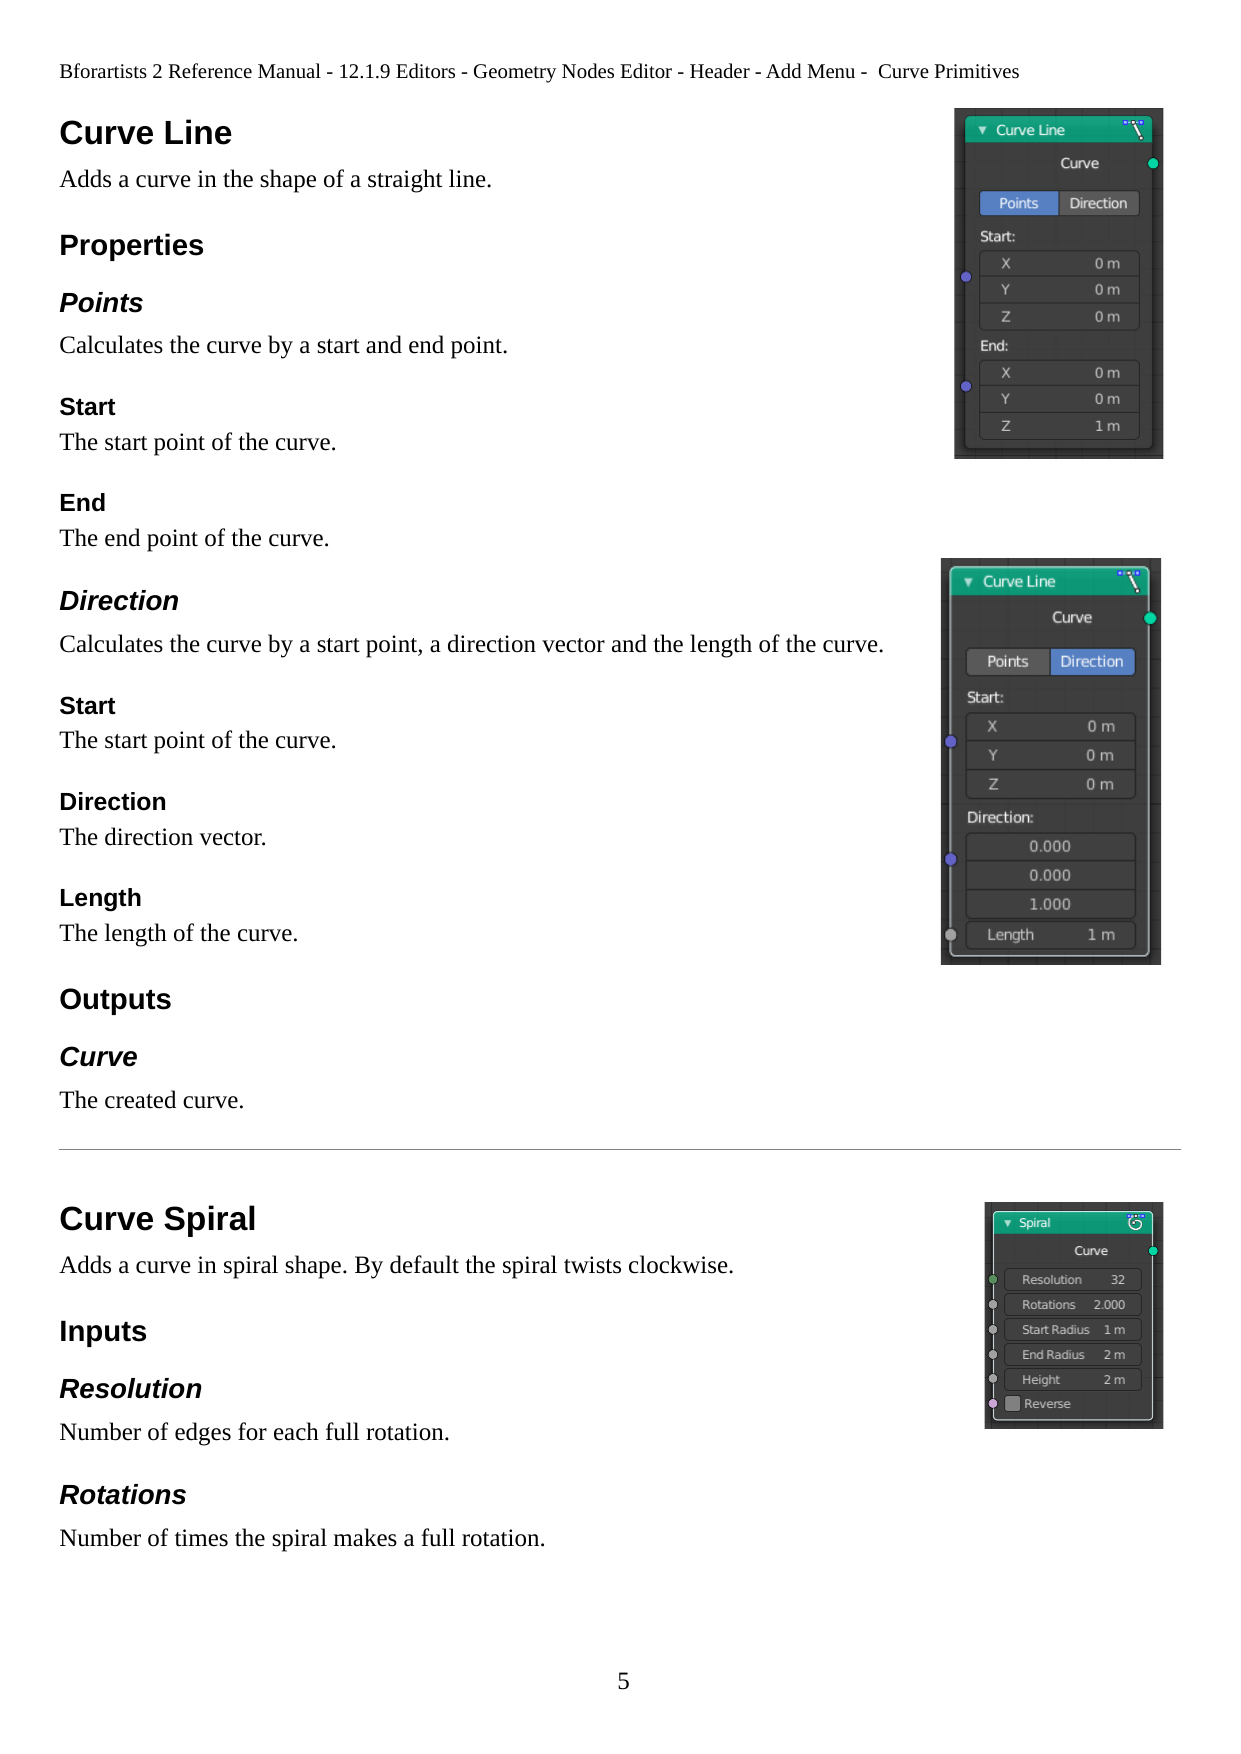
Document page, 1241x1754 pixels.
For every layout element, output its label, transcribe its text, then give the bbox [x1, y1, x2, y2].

picture [984, 1202, 1164, 1429]
subtitle Curve [59, 1041, 1181, 1072]
text The direction vector. [59, 822, 940, 851]
picture [954, 108, 1164, 459]
subtitle [1164, 392, 1181, 421]
subtitle Outputs [59, 982, 1181, 1016]
text The start point of the curve. [59, 427, 954, 456]
subtitle [1162, 883, 1181, 912]
subtitle Curve Line [59, 113, 954, 151]
text The end point of the curve. [59, 523, 1181, 552]
subtitle Start [59, 392, 954, 421]
text The created curve. [59, 1085, 1181, 1114]
subtitle [1162, 691, 1181, 719]
text Adds a curve in the shape of a straight line. [59, 164, 954, 192]
subtitle Points [59, 286, 954, 318]
subtitle [1164, 113, 1181, 151]
subtitle Direction [59, 787, 940, 816]
text Number of edges for each full rotation. [59, 1417, 1181, 1446]
text The length of the curve. [59, 918, 940, 947]
text [1162, 822, 1181, 851]
subtitle [1164, 1373, 1181, 1404]
subtitle Rotations [59, 1478, 1181, 1510]
subtitle [1164, 227, 1181, 261]
subtitle [1164, 1314, 1181, 1348]
text The start point of the curve. [59, 726, 940, 754]
subtitle [1162, 787, 1181, 816]
subtitle [1162, 585, 1181, 617]
text Adds a curve in spiral shape. By default the spiral twists clockwise. [59, 1250, 984, 1279]
text Calculates the curve by a start point, a direction vector and the length of the curve. [59, 629, 940, 658]
subtitle Length [59, 883, 940, 912]
subtitle Start [59, 691, 940, 719]
subtitle Inputs [59, 1314, 984, 1348]
text Calculates the curve by a start and end point. [59, 331, 954, 359]
subtitle End [59, 488, 1181, 517]
subtitle Properties [59, 227, 954, 261]
subtitle [1164, 286, 1181, 318]
subtitle Direction [59, 585, 940, 617]
text Number of times the spiral makes a full rotation. [59, 1523, 1181, 1552]
text [1162, 918, 1181, 947]
subtitle Resolution [59, 1373, 984, 1404]
picture [940, 558, 1162, 965]
subtitle Curve Spiral [59, 1199, 1181, 1238]
